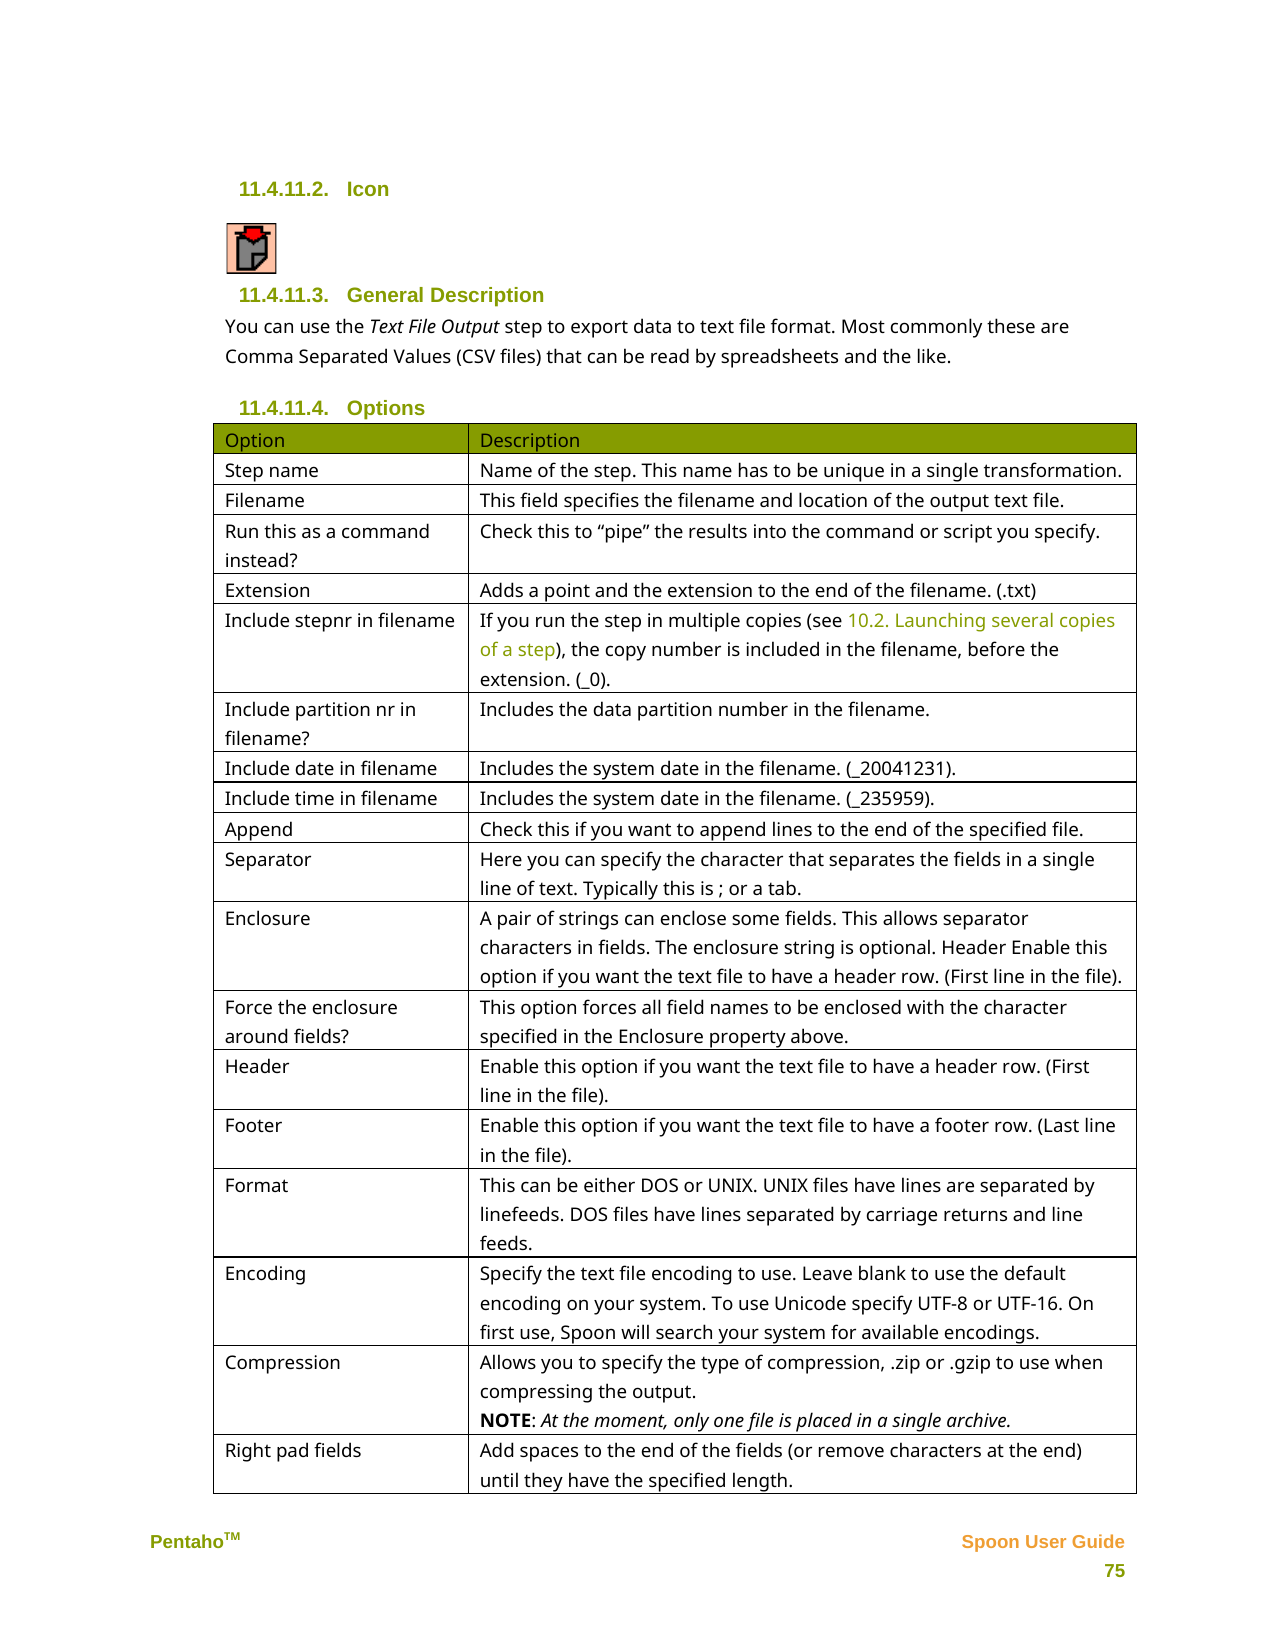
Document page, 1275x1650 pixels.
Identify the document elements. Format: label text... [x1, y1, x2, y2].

subtitle General Description [225, 281, 1125, 310]
text You can use the Text File Output step to export data to text file format. Most commonly these are Comma Separated Values (CSV files) that can be read by spreadsheets and the like. [225, 311, 1125, 369]
table_cell Extension [214, 574, 468, 603]
table_cell Include partition nr in filename? [214, 693, 468, 751]
table_cell Adds a point and the extension to the end of the filename. (.txt) [469, 574, 1136, 603]
table_cell Filename [214, 485, 468, 514]
table_cell If you run the step in multiple copies (see 10.2. Launching several copies of a step), the copy number is included in the filename, before the extension. (_0). [469, 604, 1136, 692]
table_cell Include date in filename [214, 752, 468, 781]
table_cell Enable this option if you want the text file to have a header row. (First line in the file). [469, 1050, 1136, 1108]
table_cell Force the enclosure around fields? [214, 991, 468, 1049]
table_cell Add spaces to the end of the fields (or remove characters at the end) until they have the specified length. [469, 1435, 1136, 1493]
table_cell Run this as a command instead? [214, 515, 468, 573]
table_cell This field specifies the filename and location of the output text file. [469, 485, 1136, 514]
table_cell Header [214, 1050, 468, 1108]
table_cell Append [214, 813, 468, 842]
table_cell Step name [214, 454, 468, 483]
table_cell Includes the data partition number in the filename. [469, 693, 1136, 751]
table_header Option [214, 424, 468, 453]
table_cell A pair of strings can enclose some fields. This allows separator characters in fields. The enclosure string is optional. Header Enable this option if you want the text file to have a header row. (First line in the file). [469, 902, 1136, 990]
table_cell Enclosure [214, 902, 468, 990]
subtitle Icon [239, 169, 1125, 204]
subtitle Options [239, 388, 1125, 422]
table_cell Includes the system date in the filename. (_20041231). [469, 752, 1136, 781]
table_cell Includes the system date in the filename. (_235959). [469, 783, 1136, 812]
table_cell Specify the text file encoding to use. Leave blank to use the default encoding on your system. To use Unicode specify UTF-8 or UTF-16. On first use, Spoon will search your system for available encodings. [469, 1258, 1136, 1345]
table_cell Right pad fields [214, 1435, 468, 1493]
table_cell Enable this option if you want the text file to have a footer row. (Last line in the file). [469, 1110, 1136, 1168]
table_cell Here you can specify the character that separates the fields in a single line of text. Typically this is ; or a tab. [469, 843, 1136, 901]
table_cell Format [214, 1169, 468, 1256]
table_header Description [469, 424, 1136, 453]
table_cell Include time in filename [214, 783, 468, 812]
table_cell Include stepnr in filename [214, 604, 468, 692]
table_cell This can be either DOS or UNIX. UNIX files have lines are separated by linefeeds. DOS files have lines separated by carriage returns and line feeds. [469, 1169, 1136, 1256]
table_cell Check this if you want to append lines to the end of the specified file. [469, 813, 1136, 842]
table_cell Check this to “pipe” the results into the command or script you specify. [469, 515, 1136, 573]
table_cell This option forces all field names to be enclosed with the character specified in the Enclosure property above. [469, 991, 1136, 1049]
table_cell Compression [214, 1346, 468, 1433]
table_cell Allows you to specify the type of compression, .zip or .gzip to use when compressing the output. NOTE: At the moment, only one file is placed in a single archive. [469, 1346, 1136, 1433]
table_cell Footer [214, 1110, 468, 1168]
table_cell Name of the step. This name has to be unique in a single transformation. [469, 454, 1136, 483]
table_cell Separator [214, 843, 468, 901]
picture [226, 223, 277, 274]
table_cell Encoding [214, 1258, 468, 1345]
